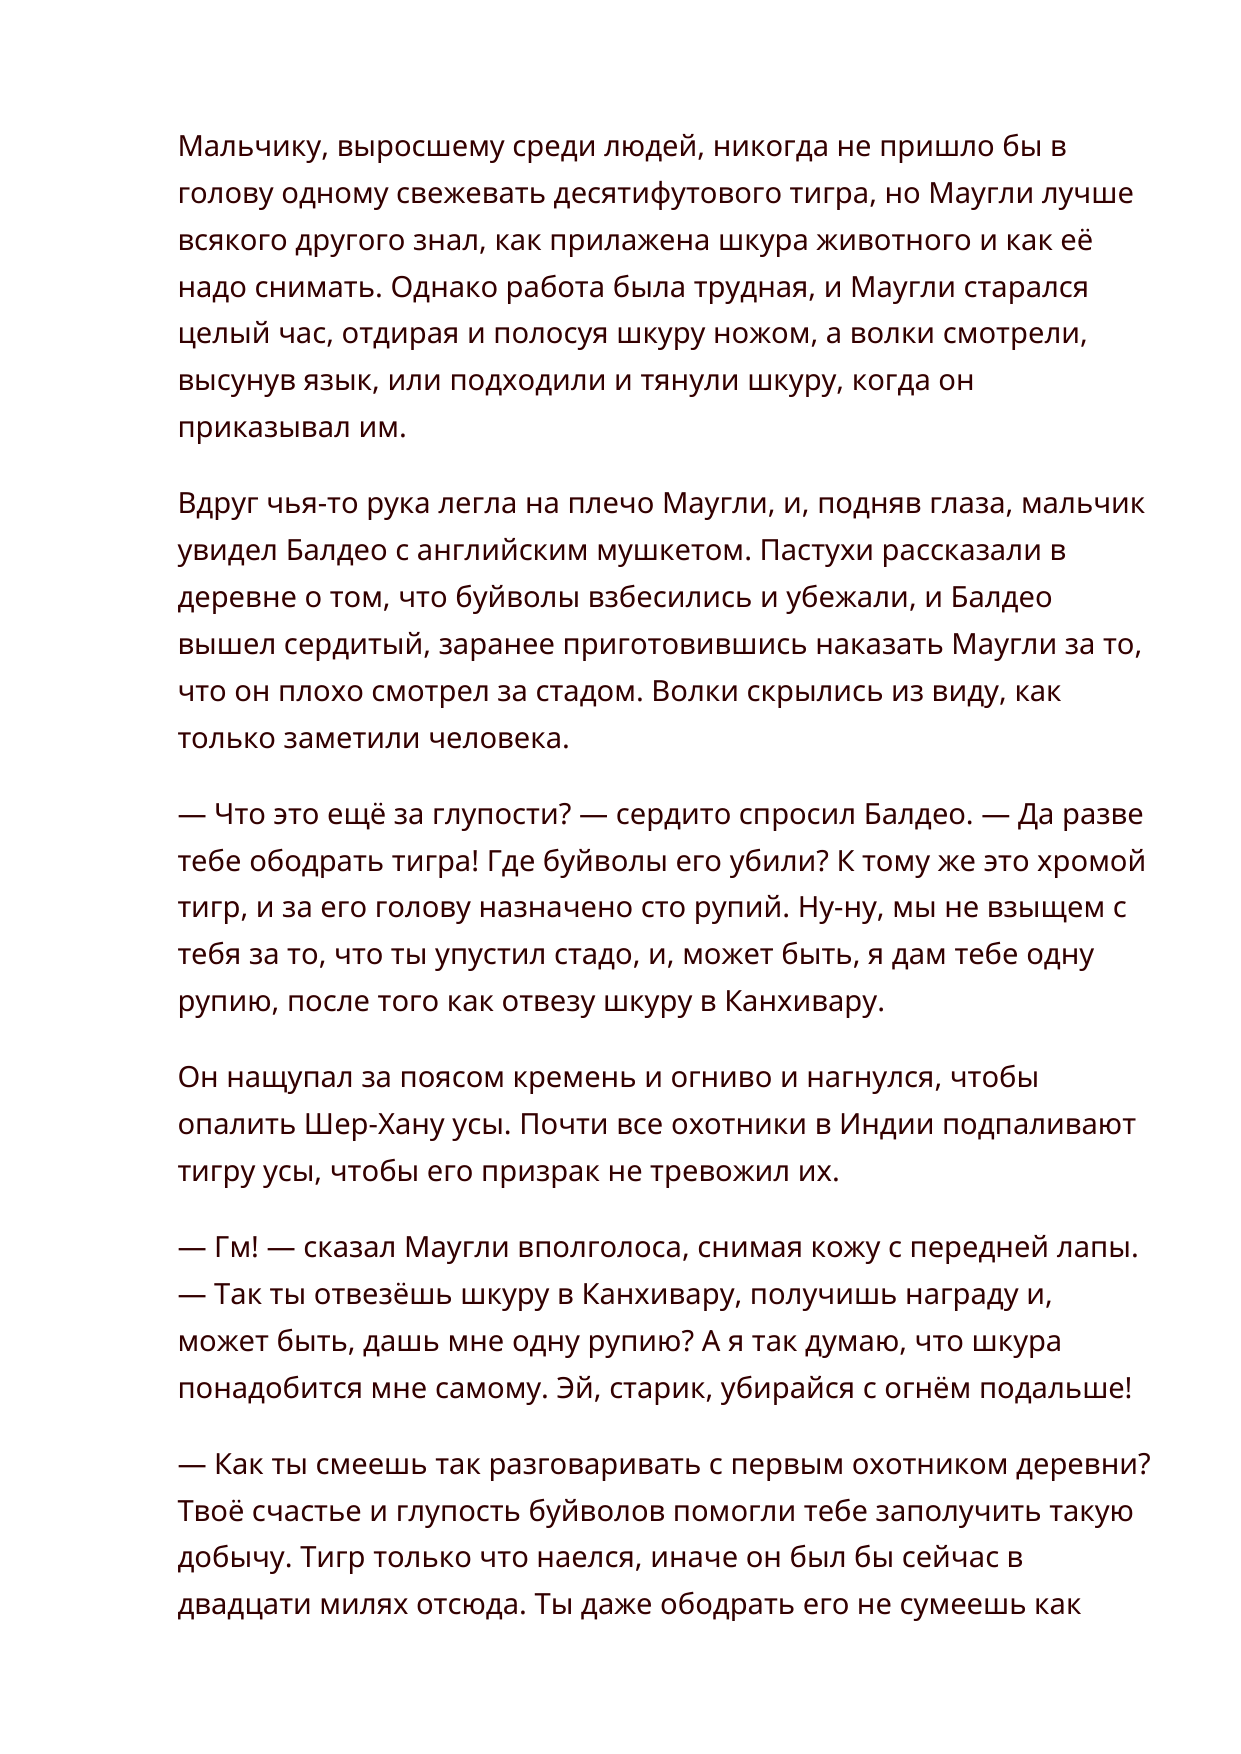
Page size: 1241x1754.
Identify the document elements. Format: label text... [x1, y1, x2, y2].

text — Гм! — сказал Маугли вполголоса, снимая кожу с передней лапы. — Так ты отвезёшь шкуру в Канхивару, получишь награду и, может быть, дашь мне одну рупию? А я так думаю, что шкура понадобится мне самому. Эй, старик, убирайся с огнём подальше! [177, 1219, 1152, 1407]
text Мальчику, выросшему среди людей, никогда не пришло бы в голову одному свежевать десятифутового тигра, но Маугли лучше всякого другого знал, как прилажена шкура животного и как её надо снимать. Однако работа была трудная, и Маугли старался целый час, отдирая и полосуя шкуру ножом, а волки смотрели, высунув язык, или подходили и тянули шкуру, когда он приказывал им. [177, 118, 1152, 446]
text Он нащупал за поясом кремень и огниво и нагнулся, чтобы опалить Шер-Хану усы. Почти все охотники в Индии подпаливают тигру усы, чтобы его призрак не тревожил их. [177, 1049, 1152, 1190]
text Вдруг чья-то рука легла на плечо Маугли, и, подняв глаза, мальчик увидел Балдео с английским мушкетом. Пастухи рассказали в деревне о том, что буйволы взбесились и убежали, и Балдео вышел сердитый, заранее приготовившись наказать Маугли за то, что он плохо смотрел за стадом. Волки скрылись из виду, как только заметили человека. [177, 475, 1152, 757]
text — Что это ещё за глупости? — сердито спросил Балдео. — Да разве тебе ободрать тигра! Где буйволы его убили? К тому же это хромой тигр, и за его голову назначено сто рупий. Ну-ну, мы не взыщем с тебя за то, что ты упустил стадо, и, может быть, я дам тебе одну рупию, после того как отвезу шкуру в Канхивару. [177, 786, 1152, 1020]
text — Как ты смеешь так разговаривать с первым охотником деревни? Твоё счастье и глупость буйволов помогли тебе заполучить такую добычу. Тигр только что наелся, иначе он был бы сейчас в двадцати милях отсюда. Ты даже ободрать его не сумеешь как [177, 1436, 1152, 1623]
